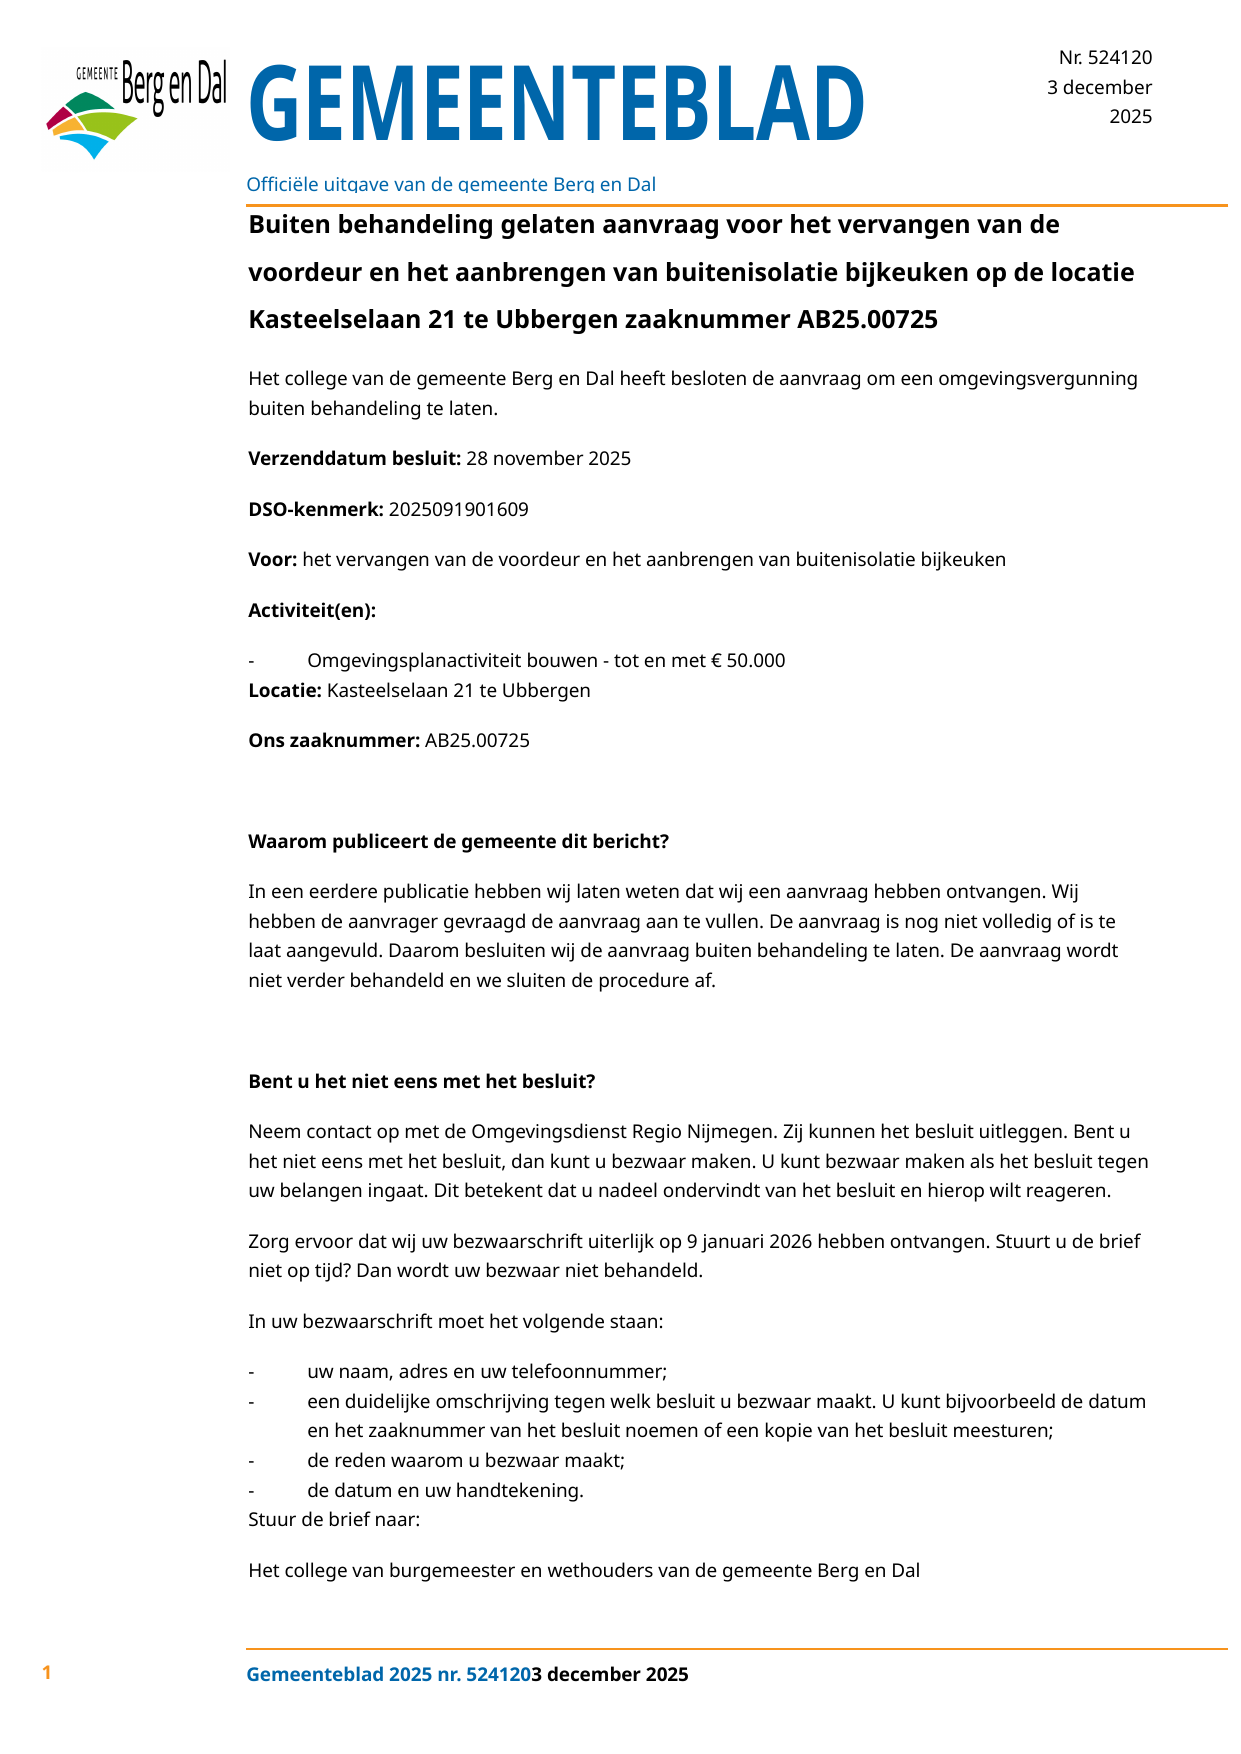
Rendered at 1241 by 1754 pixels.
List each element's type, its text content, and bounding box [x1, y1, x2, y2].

list een duidelijke omschrijving tegen welk besluit u bezwaar maakt. U kunt bijvoorbeeld de datum en het zaaknummer van het besluit noemen of een kopie van het besluit meesturen; [248, 1388, 1152, 1443]
list de datum en uw handtekening. [248, 1477, 1152, 1502]
text In uw bezwaarschrift moet het volgende staan: [248, 1308, 1152, 1334]
text Voor: het vervangen van de voordeur en het aanbrengen van buitenisolatie bijkeuken [248, 546, 1152, 572]
text Zorg ervoor dat wij uw bezwaarschrift uiterlijk op 9 januari 2026 hebben ontvangen. Stuurt u de brief niet op tijd? Dan wordt uw bezwaar niet behandeld. [248, 1228, 1152, 1283]
text Het college van burgemeester en wethouders van de gemeente Berg en Dal [248, 1557, 1152, 1582]
list uw naam, adres en uw telefoonnummer; [248, 1358, 1152, 1384]
list de reden waarom u bezwaar maakt; [248, 1447, 1152, 1473]
text Activiteit(en): [248, 597, 1152, 622]
text Locatie: Kasteelselaan 21 te Ubbergen [248, 677, 1152, 702]
text Neem contact op met de Omgevingsdienst Regio Nijmegen. Zij kunnen het besluit uitleggen. Bent u het niet eens met het besluit, dan kunt u bezwaar maken. U kunt bezwaar maken als het besluit tegen uw belangen ingaat. Dit betekent dat u nadeel ondervindt van het besluit en hierop wilt reageren. [248, 1118, 1152, 1203]
text In een eerdere publicatie hebben wij laten weten dat wij een aanvraag hebben ontvangen. Wij hebben de aanvrager gevraagd de aanvraag aan te vullen. De aanvraag is nog niet volledig of is te laat aangevuld. Daarom besluiten wij de aanvraag buiten behandeling te laten. De aanvraag wordt niet verder behandeld en we sluiten de procedure af. [248, 878, 1152, 993]
text Het college van de gemeente Berg en Dal heeft besloten de aanvraag om een omgevingsvergunning buiten behandeling te laten. [248, 366, 1152, 421]
text Waarom publiceert de gemeente dit bericht? [248, 828, 1152, 854]
picture [41, 47, 231, 172]
text Buiten behandeling gelaten aanvraag voor het vervangen van de voordeur en het aanbrengen van buitenisolatie bijkeuken op de locatie Kasteelselaan 21 te Ubbergen zaaknummer AB25.00725 [248, 207, 1152, 336]
list Omgevingsplanactiviteit bouwen - tot en met € 50.000 [248, 647, 1152, 673]
text DSO-kenmerk: 2025091901609 [248, 496, 1152, 522]
text Verzenddatum besluit: 28 november 2025 [248, 446, 1152, 471]
text Ons zaaknummer: AB25.00725 [248, 727, 1152, 753]
text Stuur de brief naar: [248, 1506, 1152, 1532]
text Bent u het niet eens met het besluit? [248, 1068, 1152, 1094]
